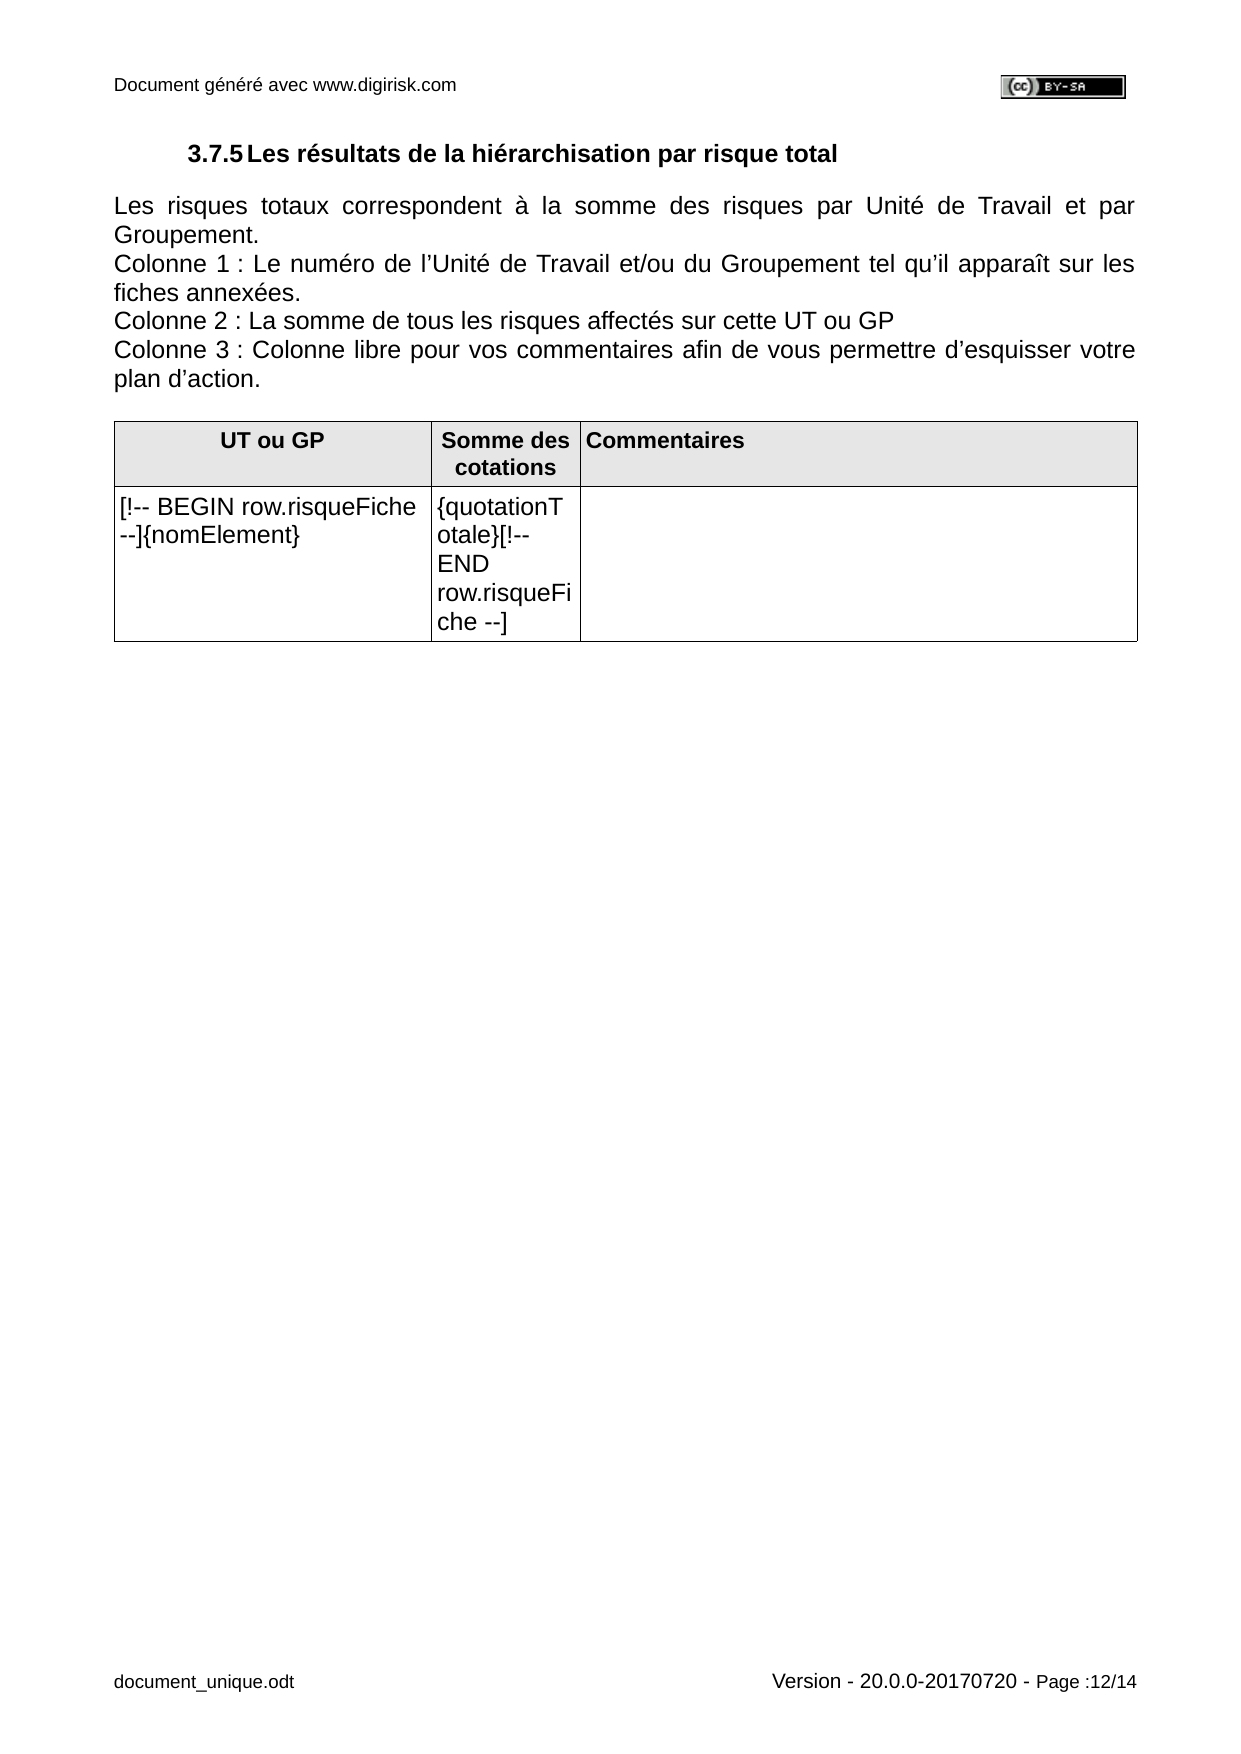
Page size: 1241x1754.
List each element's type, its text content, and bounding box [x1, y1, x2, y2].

table_header UT ou GP [115, 422, 431, 486]
text Colonne 1 : Le numéro de l’Unité de Travail et/ou du Groupement tel qu’il apparaît sur les fiches annexées. [114, 249, 1137, 306]
table_cell [!-- BEGIN row.risqueFiche --]{nomElement} [115, 487, 431, 641]
picture [1000, 75, 1126, 99]
table_header Commentaires [581, 422, 1137, 486]
subtitle Les résultats de la hiérarchisation par risque total [187, 139, 1137, 168]
text Les risques totaux correspondent à la somme des risques par Unité de Travail et par Groupement. [114, 191, 1137, 249]
text Colonne 3 : Colonne libre pour vos commentaires afin de vous permettre d’esquisser votre plan d’action. [114, 335, 1137, 393]
text Colonne 2 : La somme de tous les risques affectés sur cette UT ou GP [114, 306, 1137, 335]
table_cell [581, 487, 1137, 641]
table_header Somme des cotations [432, 422, 580, 486]
table_cell {quotationTotale}[!-- END row.risqueFiche --] [432, 487, 580, 641]
